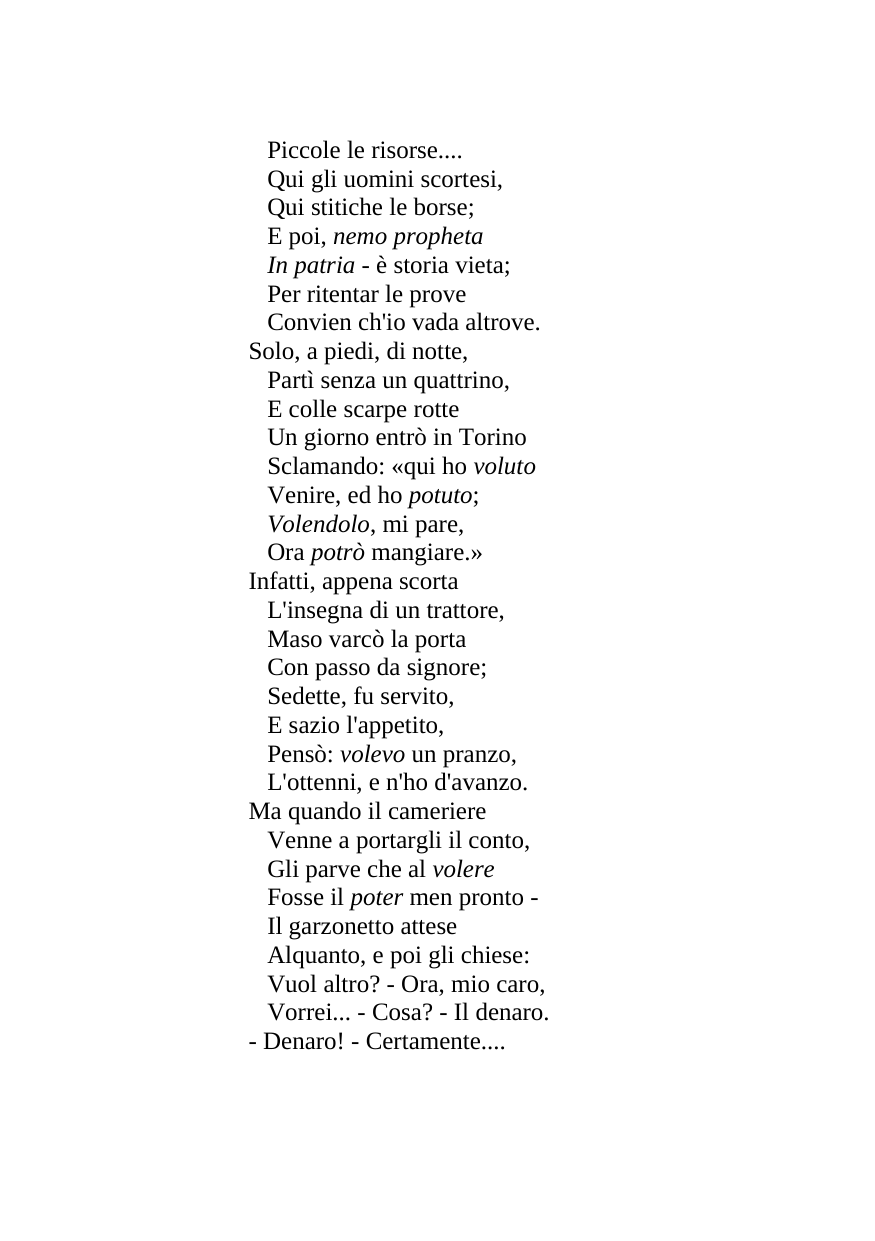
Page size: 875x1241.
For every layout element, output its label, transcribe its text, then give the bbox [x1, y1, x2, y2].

text Sclamando: «qui ho voluto [237, 451, 768, 480]
text Sedette, fu servito, [237, 681, 768, 710]
text Volendolo, mi pare, [237, 509, 768, 537]
text Venire, ed ho potuto; [237, 480, 768, 509]
text Ma quando il cameriere [219, 796, 768, 825]
text Infatti, appena scorta [219, 566, 768, 595]
text Il garzonetto attese [237, 911, 768, 940]
text Venne a portargli il conto, [237, 825, 768, 854]
text Maso varcò la porta [237, 624, 768, 652]
text Partì senza un quattrino, [237, 365, 768, 394]
text Ora potrò mangiare.» [237, 537, 768, 566]
text E colle scarpe rotte [237, 394, 768, 422]
text Vuol altro? - Ora, mio caro, [237, 969, 768, 997]
text L'ottenni, e n'ho d'avanzo. [237, 767, 768, 796]
text Qui stitiche le borse; [237, 192, 768, 221]
text E poi, nemo propheta [237, 221, 768, 250]
text In patria - è storia vieta; [237, 250, 768, 279]
text Qui gli uomini scortesi, [237, 164, 768, 192]
text Per ritentar le prove [237, 279, 768, 307]
text L'insegna di un trattore, [237, 595, 768, 624]
text Vorrei... - Cosa? - Il denaro. [237, 997, 768, 1026]
text Pensò: volevo un pranzo, [237, 739, 768, 767]
text Alquanto, e poi gli chiese: [237, 940, 768, 969]
text Solo, a piedi, di notte, [219, 336, 768, 365]
text - Denaro! - Certamente.... [219, 1026, 768, 1055]
text Un giorno entrò in Torino [237, 422, 768, 451]
text Gli parve che al volere [237, 854, 768, 882]
text Piccole le risorse.... [237, 135, 768, 164]
text E sazio l'appetito, [237, 710, 768, 739]
text Con passo da signore; [237, 652, 768, 681]
text Convien ch'io vada altrove. [237, 307, 768, 336]
text Fosse il poter men pronto - [237, 882, 768, 911]
